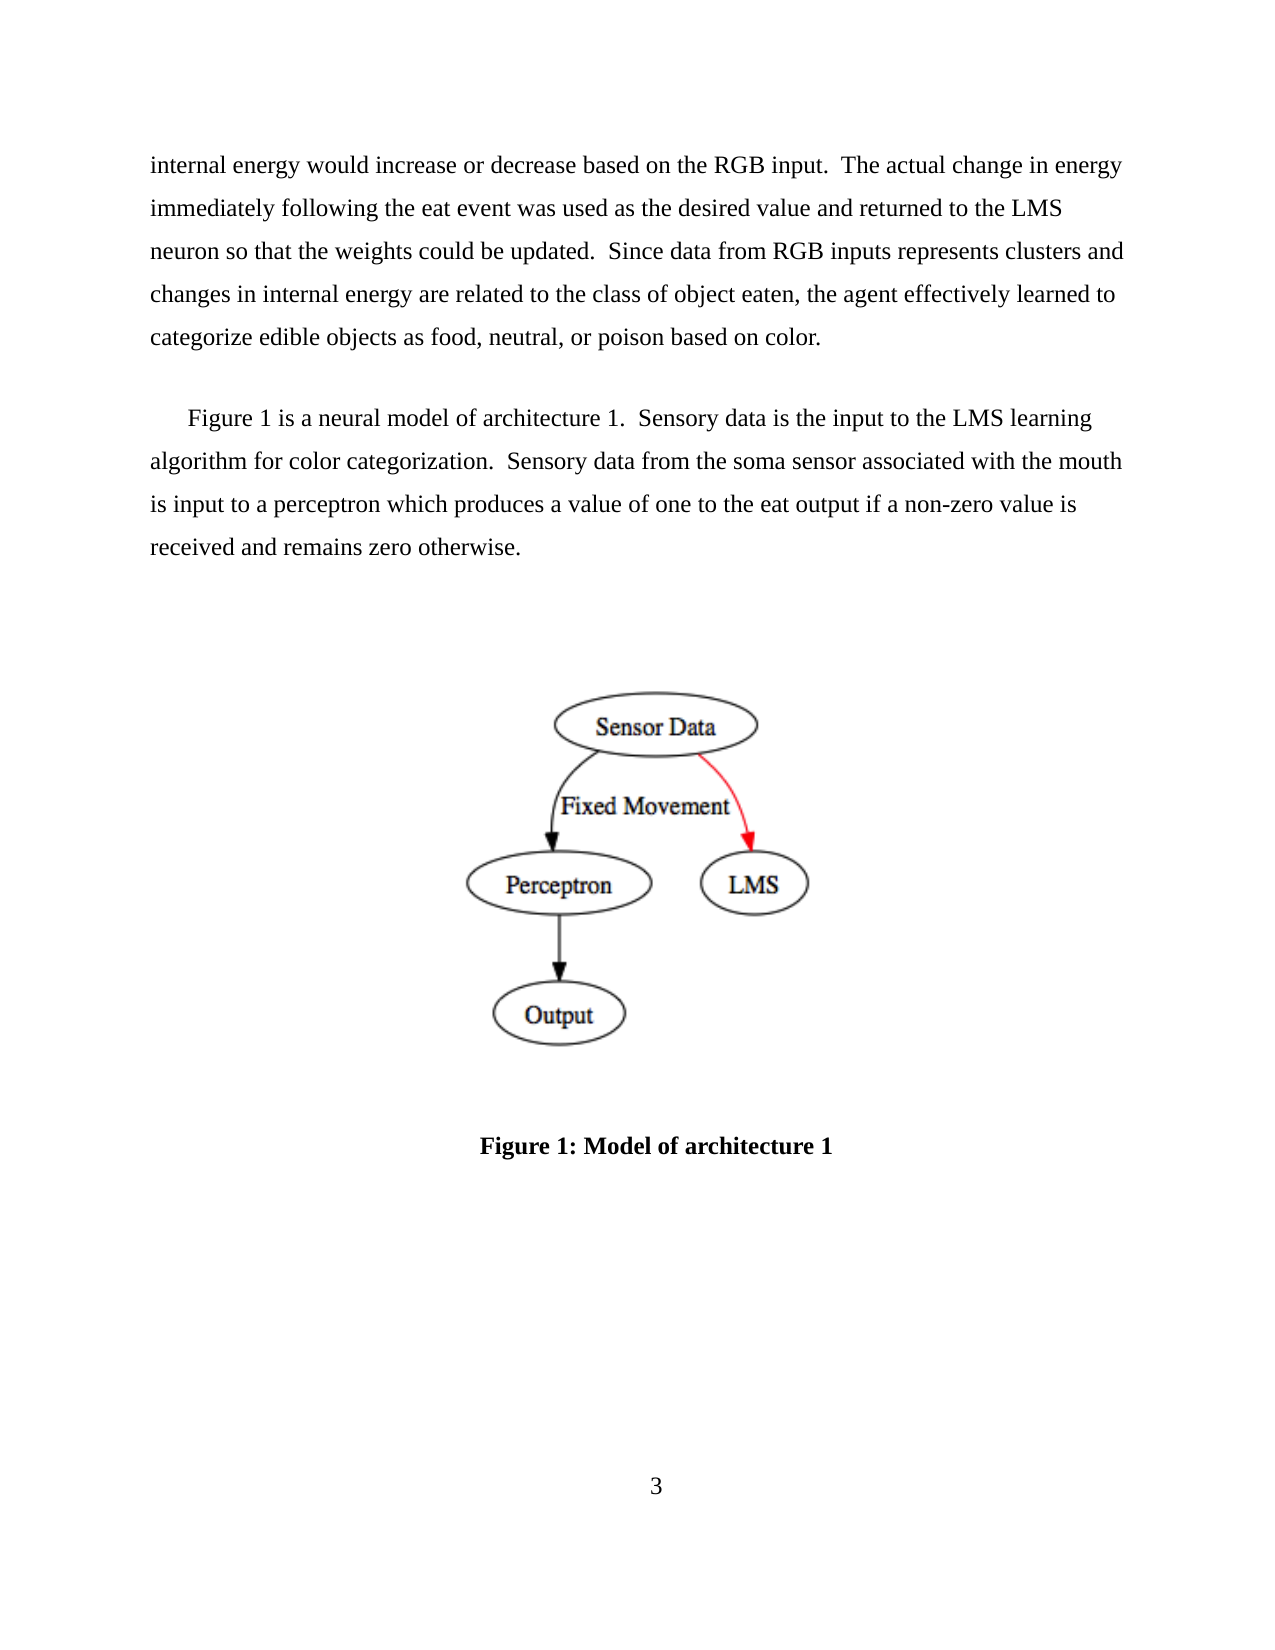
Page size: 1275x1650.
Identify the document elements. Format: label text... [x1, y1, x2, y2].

text internal energy would increase or decrease based on the RGB input. The actual change in energy immediately following the eat event was used as the desired value and returned to the LMS neuron so that the weights could be updated. Since data from RGB inputs represents clusters and changes in internal energy are related to the class of object eaten, the agent effectively learned to categorize edible objects as food, neutral, or poison based on color. [150, 150, 1125, 351]
text Figure 1: Model of architecture 1 [398, 1117, 877, 1159]
picture [398, 625, 878, 1117]
text Figure 1 is a neural model of architecture 1. Sensory data is the input to the LMS learning algorithm for color categorization. Sensory data from the soma sensor associated with the mouth is input to a perceptron which produces a value of one to the eat output if a non-zero value is received and remains zero otherwise. [150, 403, 1125, 561]
